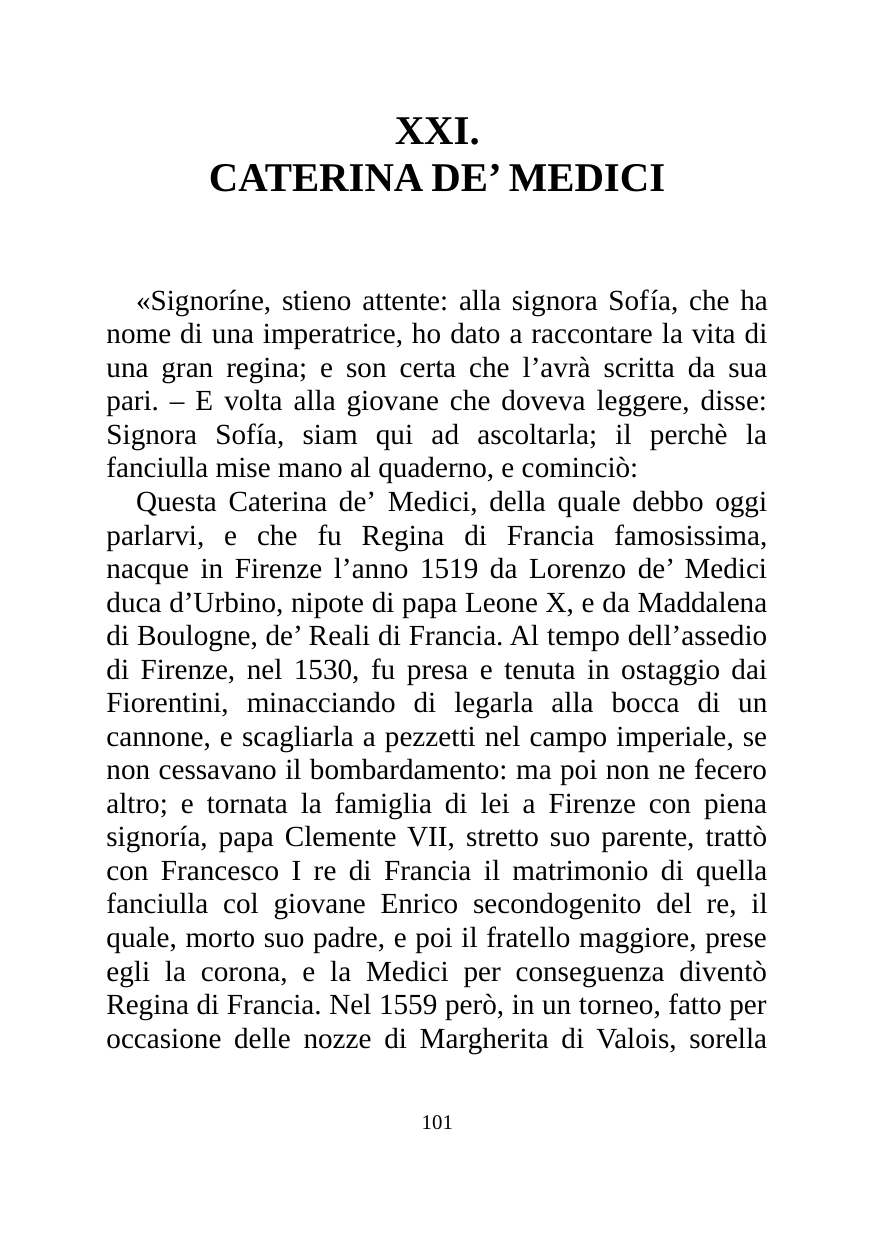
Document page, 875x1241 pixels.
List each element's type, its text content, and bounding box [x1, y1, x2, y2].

text «Signoríne, stieno attente: alla signora Sofía, che ha nome di una imperatrice, ho dato a raccontare la vita di una gran regina; e son certa che l’avrà scritta da sua pari. – E volta alla giovane che doveva leggere, disse: Signora Sofía, siam qui ad ascoltarla; il perchè la fanciulla mise mano al quaderno, e cominciò: [106, 283, 768, 484]
text Questa Caterina deʼ Medici, della quale debbo oggi parlarvi, e che fu Regina di Francia famosissima, nacque in Firenze lʼanno 1519 da Lorenzo de’ Medici duca d’Urbino, nipote di papa Leone X, e da Maddalena di Boulogne, de’ Reali di Francia. Al tempo dell’assedio di Firenze, nel 1530, fu presa e tenuta in ostaggio dai Fiorentini, minacciando di legarla alla bocca di un cannone, e scagliarla a pezzetti nel campo imperiale, se non cessavano il bombardamento: ma poi non ne fecero altro; e tornata la famiglia di lei a Firenze con piena signoría, papa Clemente VII, stretto suo parente, trattò con Francesco I re di Francia il matrimonio di quella fanciulla col giovane Enrico secondogenito del re, il quale, morto suo padre, e poi il fratello maggiore, prese egli la corona, e la Medici per conseguenza diventò Regina di Francia. Nel 1559 però, in un torneo, fatto per occasione delle nozze di Margherita di Valois, sorella [106, 484, 768, 1054]
subtitle XXI. Caterina de’ Medici [106, 106, 768, 200]
